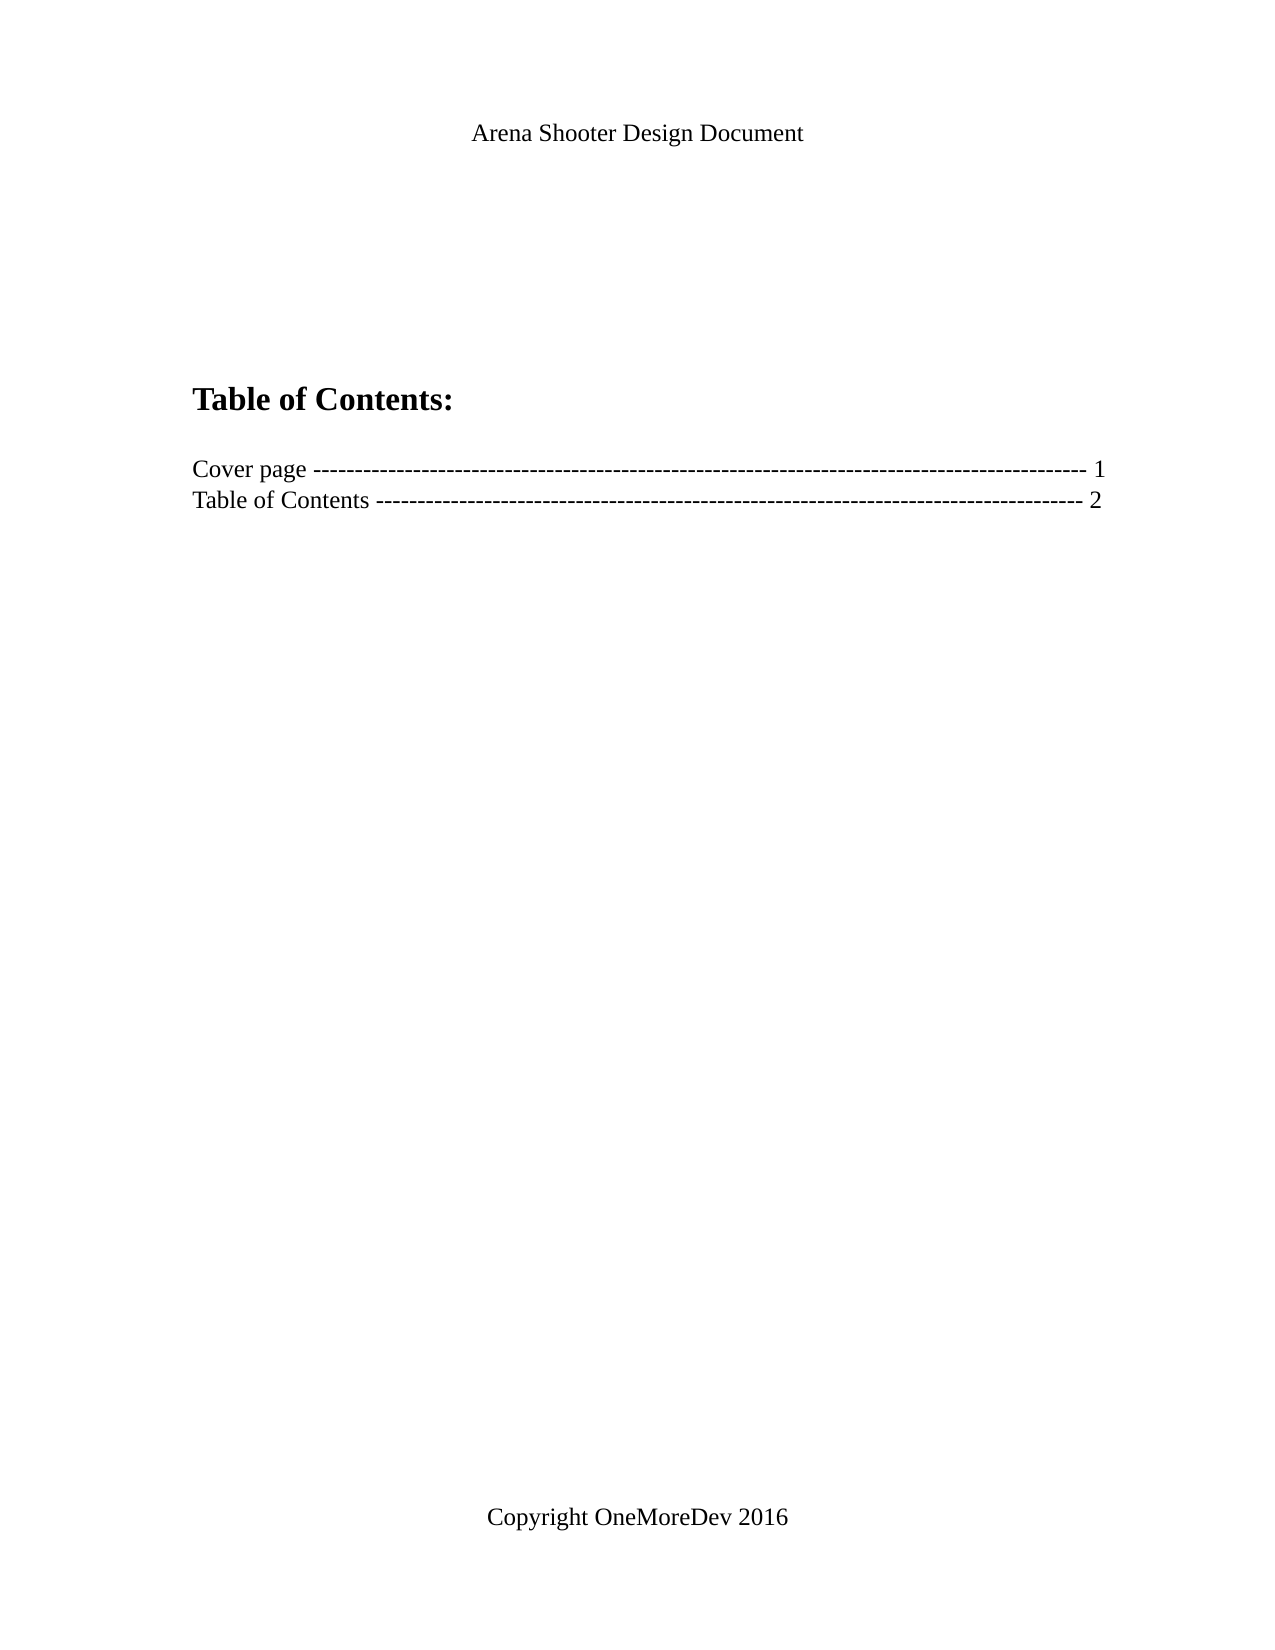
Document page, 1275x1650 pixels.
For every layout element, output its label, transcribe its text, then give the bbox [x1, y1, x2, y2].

text Table of Contents: [118, 379, 1157, 418]
text Table of Contents ------------------------------------------------------------------------------------- 2 [118, 485, 1157, 513]
text Cover page --------------------------------------------------------------------------------------------- 1 [118, 446, 1157, 485]
